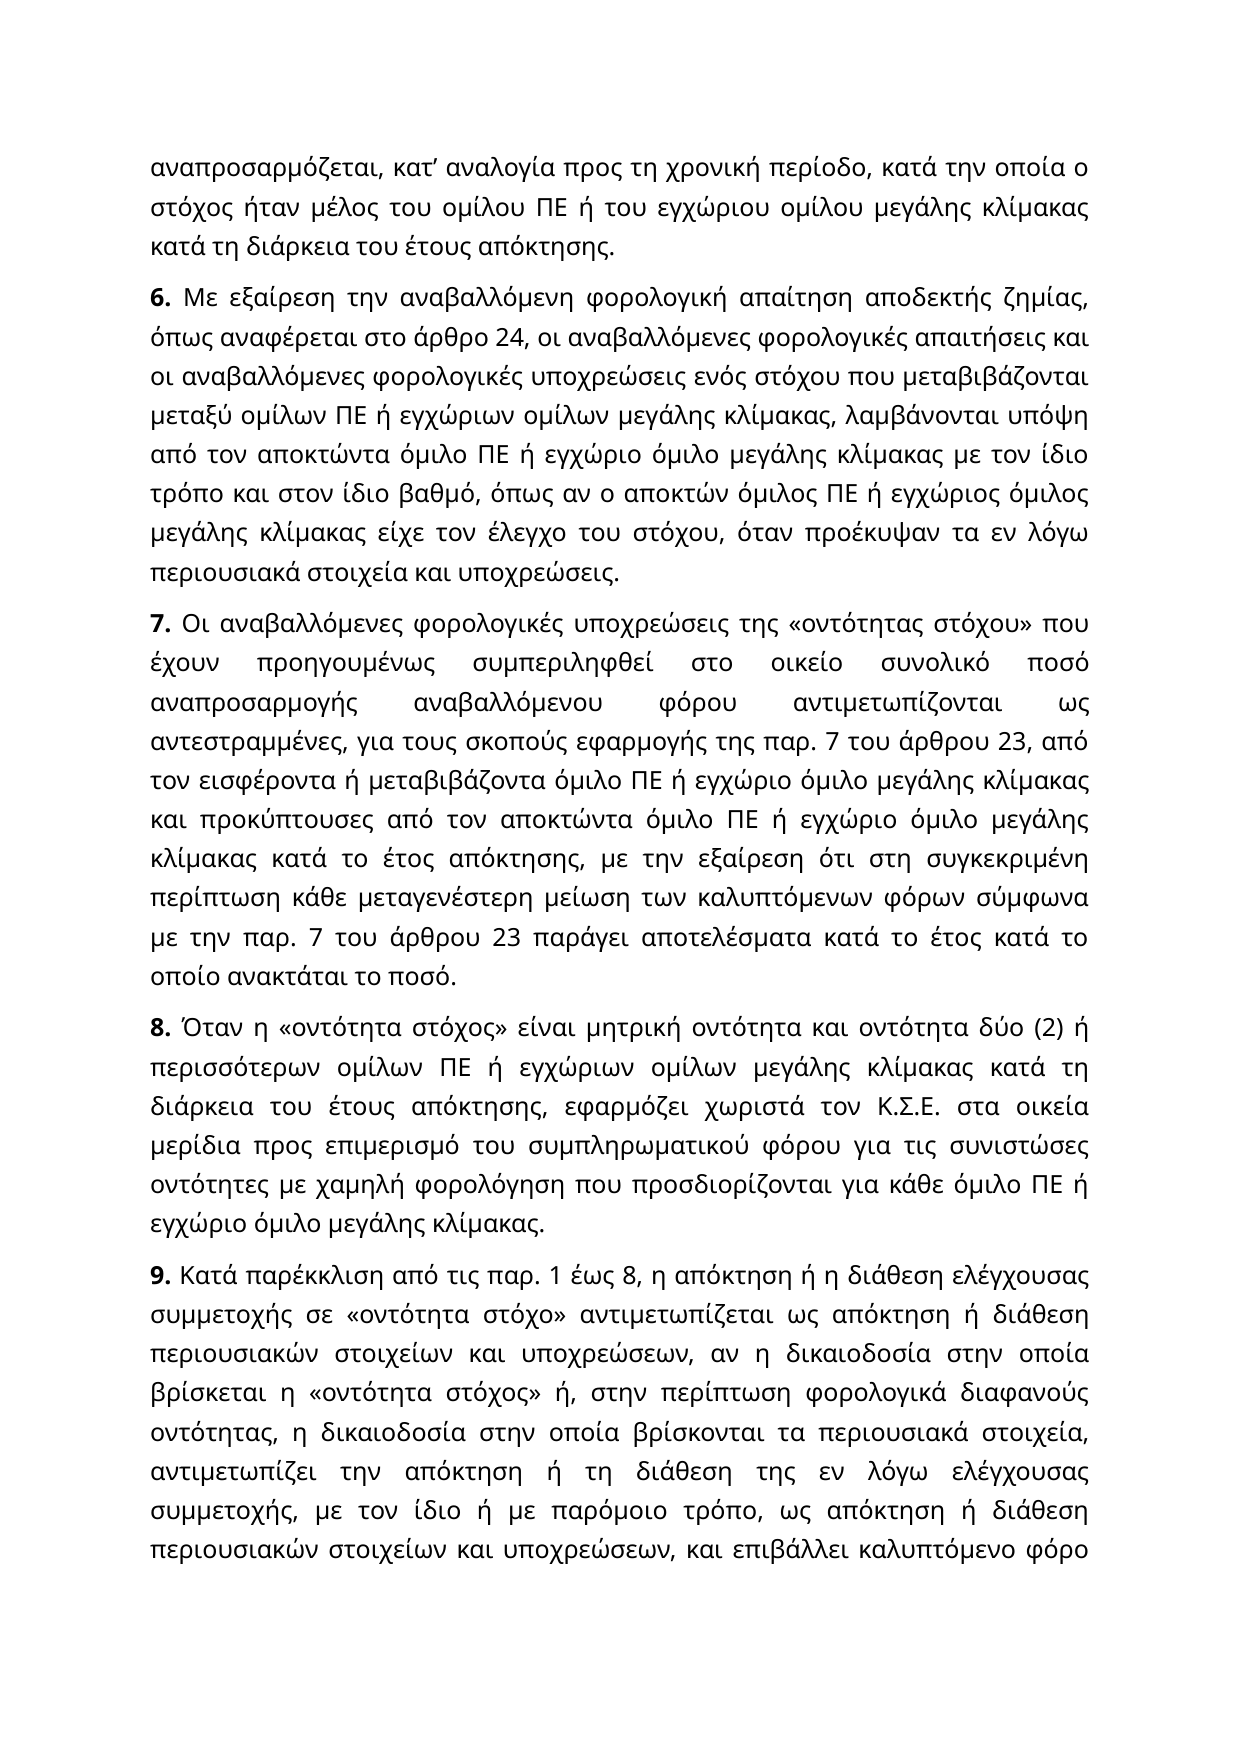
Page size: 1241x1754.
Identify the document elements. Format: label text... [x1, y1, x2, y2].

text 7. Οι αναβαλλόμενες φορολογικές υποχρεώσεις της «οντότητας στόχου» που έχουν προηγουμένως συμπεριληφθεί στο οικείο συνολικό ποσό αναπροσαρμογής αναβαλλόμενου φόρου αντιμετωπίζονται ως αντεστραμμένες, για τους σκοπούς εφαρμογής της παρ. 7 του άρθρου 23, από τον εισφέροντα ή μεταβιβάζοντα όμιλο ΠΕ ή εγχώριο όμιλο μεγάλης κλίμακας και προκύπτουσες από τον αποκτώντα όμιλο ΠΕ ή εγχώριο όμιλο μεγάλης κλίμακας κατά το έτος απόκτησης, με την εξαίρεση ότι στη συγκεκριμένη περίπτωση κάθε μεταγενέστερη μείωση των καλυπτόμενων φόρων σύμφωνα με την παρ. 7 του άρθρου 23 παράγει αποτελέσματα κατά το έτος κατά το οποίο ανακτάται το ποσό. [150, 606, 1090, 992]
text 8. Όταν η «οντότητα στόχος» είναι μητρική οντότητα και οντότητα δύο (2) ή περισσότερων ομίλων ΠΕ ή εγχώριων ομίλων μεγάλης κλίμακας κατά τη διάρκεια του έτους απόκτησης, εφαρμόζει χωριστά τον Κ.Σ.Ε. στα οικεία μερίδια προς επιμερισμό του συμπληρωματικού φόρου για τις συνιστώσες οντότητες με χαμηλή φορολόγηση που προσδιορίζονται για κάθε όμιλο ΠΕ ή εγχώριο όμιλο μεγάλης κλίμακας. [150, 1010, 1090, 1240]
text 9. Κατά παρέκκλιση από τις παρ. 1 έως 8, η απόκτηση ή η διάθεση ελέγχουσας συμμετοχής σε «οντότητα στόχο» αντιμετωπίζεται ως απόκτηση ή διάθεση περιουσιακών στοιχείων και υποχρεώσεων, αν η δικαιοδοσία στην οποία βρίσκεται η «οντότητα στόχος» ή, στην περίπτωση φορολογικά διαφανούς οντότητας, η δικαιοδοσία στην οποία βρίσκονται τα περιουσιακά στοιχεία, αντιμετωπίζει την απόκτηση ή τη διάθεση της εν λόγω ελέγχουσας συμμετοχής, με τον ίδιο ή με παρόμοιο τρόπο, ως απόκτηση ή διάθεση περιουσιακών στοιχείων και υποχρεώσεων, και επιβάλλει καλυπτόμενο φόρο [150, 1257, 1090, 1566]
text αναπροσαρμόζεται, κατ’ αναλογία προς τη χρονική περίοδο, κατά την οποία ο στόχος ήταν μέλος του ομίλου ΠΕ ή του εγχώριου ομίλου μεγάλης κλίμακας κατά τη διάρκεια του έτους απόκτησης. [150, 150, 1090, 262]
text 6. Με εξαίρεση την αναβαλλόμενη φορολογική απαίτηση αποδεκτής ζημίας, όπως αναφέρεται στο άρθρο 24, οι αναβαλλόμενες φορολογικές απαιτήσεις και οι αναβαλλόμενες φορολογικές υποχρεώσεις ενός στόχου που μεταβιβάζονται μεταξύ ομίλων ΠΕ ή εγχώριων ομίλων μεγάλης κλίμακας, λαμβάνονται υπόψη από τον αποκτώντα όμιλο ΠΕ ή εγχώριο όμιλο μεγάλης κλίμακας με τον ίδιο τρόπο και στον ίδιο βαθμό, όπως αν ο αποκτών όμιλος ΠΕ ή εγχώριος όμιλος μεγάλης κλίμακας είχε τον έλεγχο του στόχου, όταν προέκυψαν τα εν λόγω περιουσιακά στοιχεία και υποχρεώσεις. [150, 280, 1090, 588]
